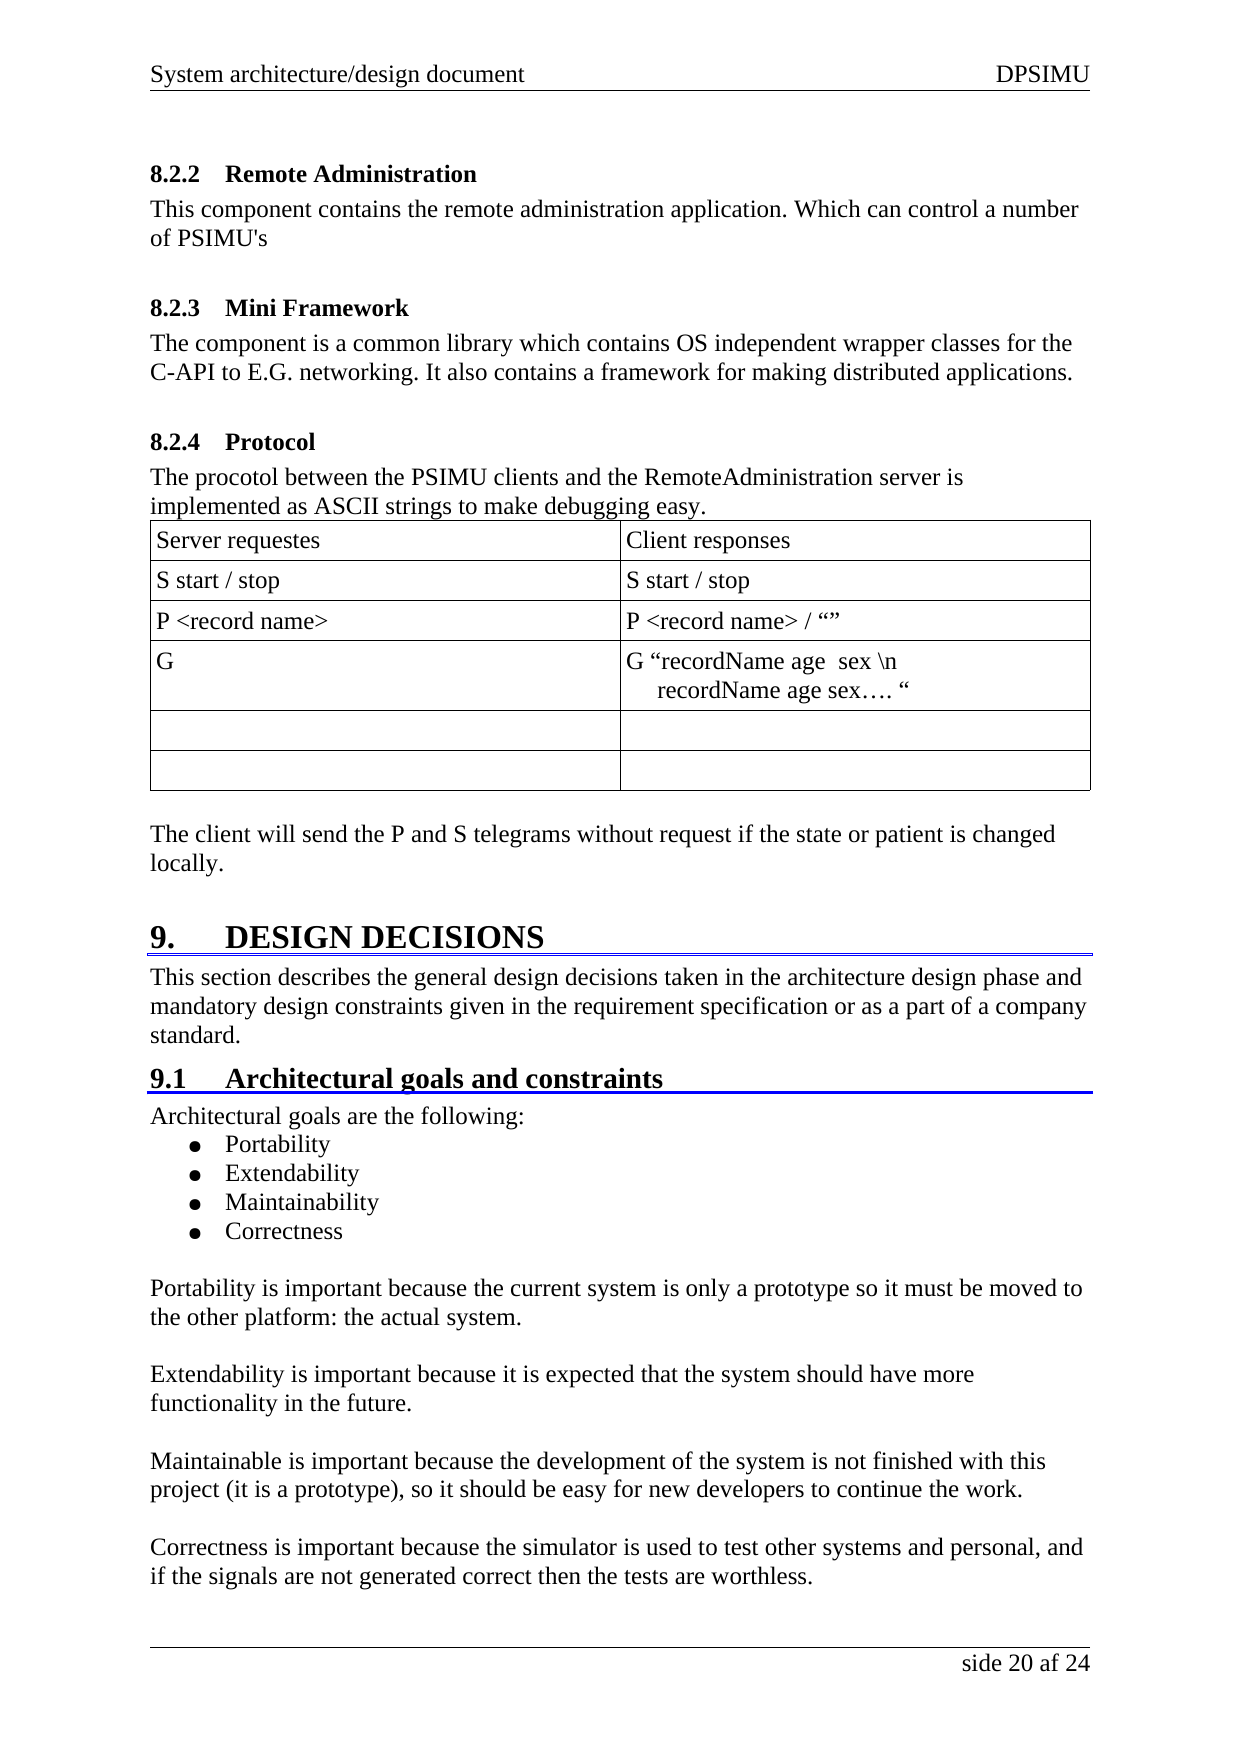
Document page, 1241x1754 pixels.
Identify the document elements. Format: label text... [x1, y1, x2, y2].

table_cell [621, 711, 1090, 750]
table_cell S start / stop [151, 561, 620, 600]
list Correctness [187, 1216, 1090, 1244]
table_cell [151, 751, 620, 790]
table_cell S start / stop [621, 561, 1090, 600]
text This component contains the remote administration application. Which can control a number of PSIMU's [150, 194, 1090, 252]
table_cell [621, 751, 1090, 790]
subtitle Protocol [150, 427, 1090, 456]
table_cell G “recordName age sex \n recordName age sex…. “ [621, 641, 1090, 709]
table_header Server requestes [151, 521, 620, 560]
list Maintainability [187, 1187, 1090, 1216]
text Architectural goals are the following: [150, 1101, 1090, 1129]
table_header Client responses [621, 521, 1090, 560]
subtitle Architectural goals and constraints [150, 1061, 1090, 1091]
list Extendability [187, 1158, 1090, 1187]
subtitle Remote Administration [150, 159, 1090, 188]
text This section describes the general design decisions taken in the architecture design phase and mandatory design constraints given in the requirement specification or as a part of a company standard. [150, 962, 1090, 1048]
table_cell [151, 711, 620, 750]
text Extendability is important because it is expected that the system should have more functionality in the future. [150, 1359, 1090, 1417]
table_cell P <record name> / “” [621, 601, 1090, 640]
table_cell P <record name> [151, 601, 620, 640]
table_cell G [151, 641, 620, 709]
text The component is a common library which contains OS independent wrapper classes for the C-API to E.G. networking. It also contains a framework for making distributed applications. [150, 328, 1090, 386]
subtitle Mini Framework [150, 293, 1090, 322]
text The client will send the P and S telegrams without request if the state or patient is changed locally. [150, 819, 1090, 876]
list Portability [187, 1129, 1090, 1158]
text Portability is important because the current system is only a prototype so it must be moved to the other platform: the actual system. [150, 1273, 1090, 1331]
subtitle design decisions [150, 918, 1090, 953]
text The procotol between the PSIMU clients and the RemoteAdministration server is implemented as ASCII strings to make debugging easy. [150, 462, 1090, 519]
text Correctness is important because the simulator is used to test other systems and personal, and if the signals are not generated correct then the tests are worthless. [150, 1532, 1090, 1589]
text Maintainable is important because the development of the system is not finished with this project (it is a prototype), so it should be easy for new developers to continue the work. [150, 1446, 1090, 1503]
